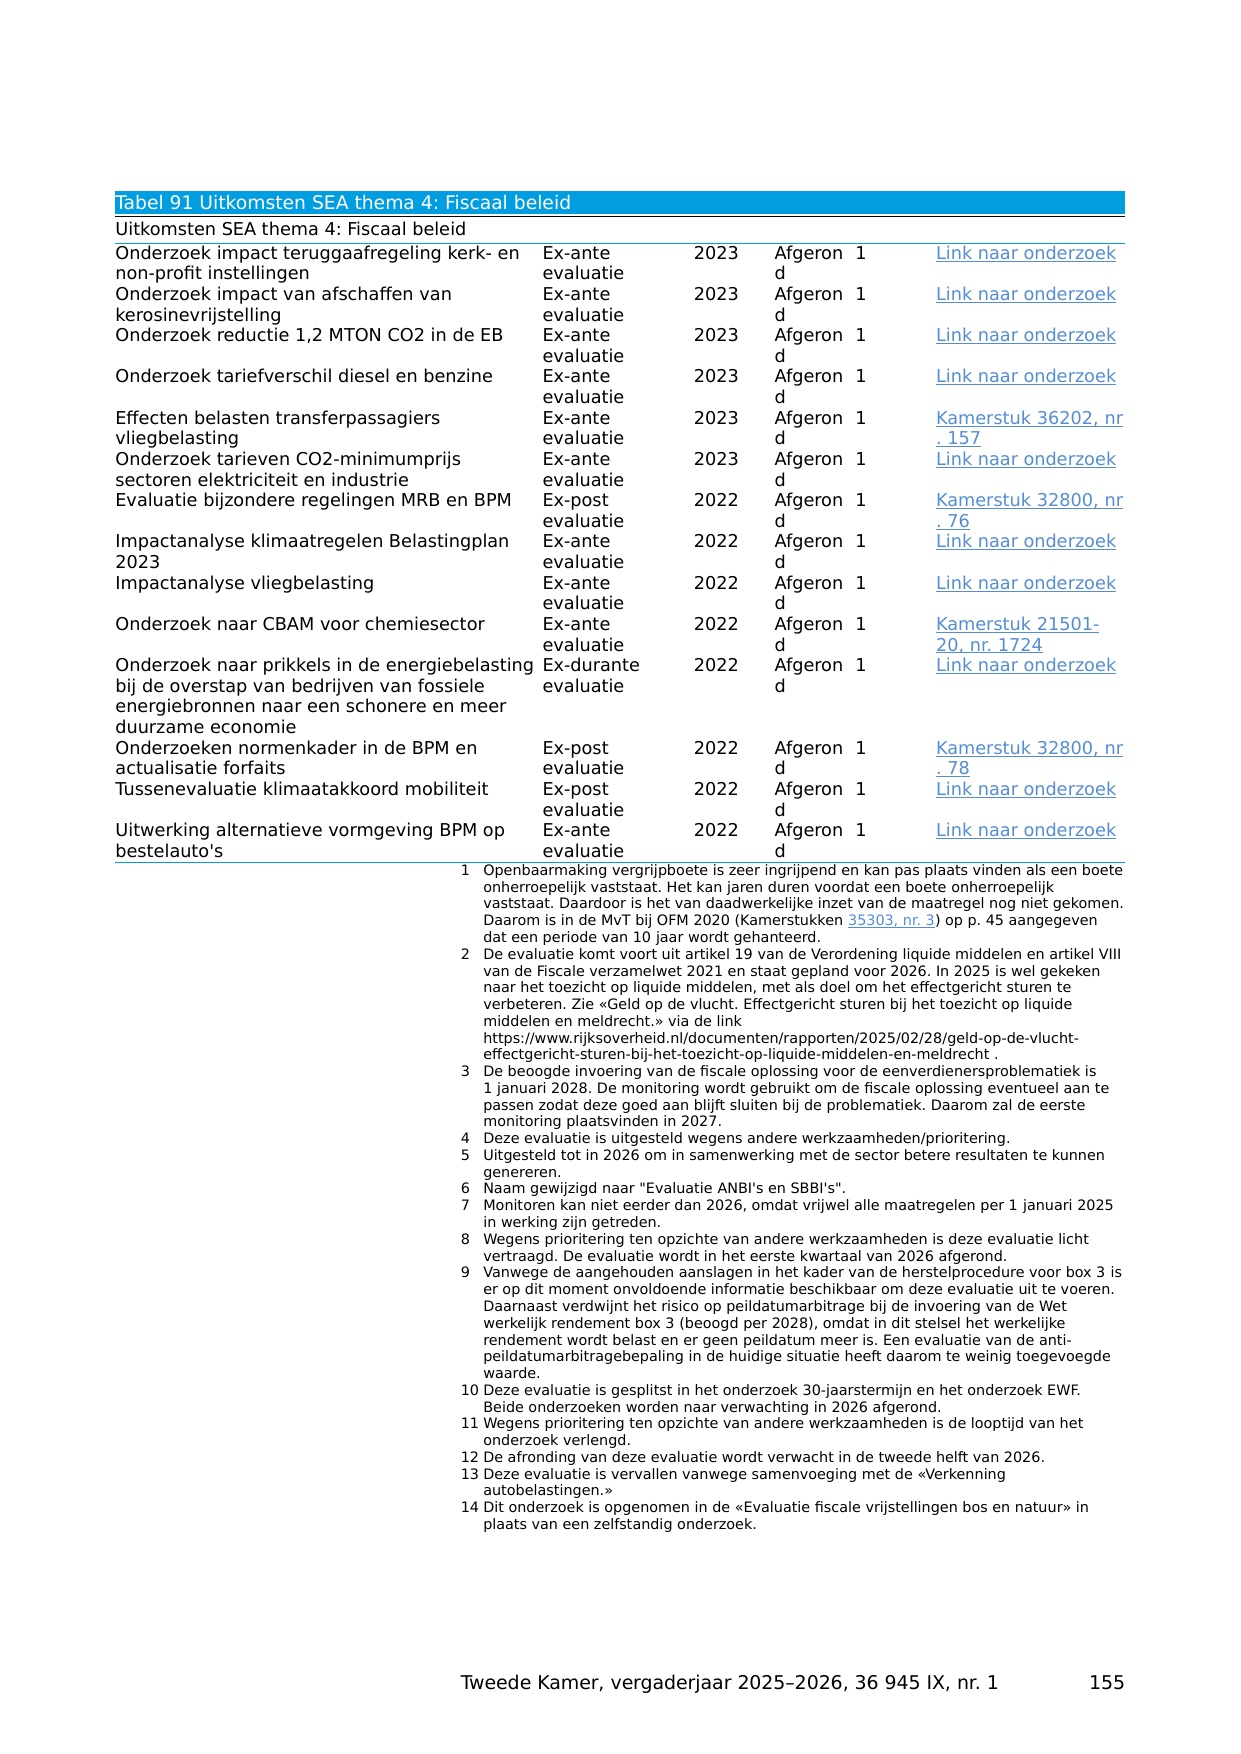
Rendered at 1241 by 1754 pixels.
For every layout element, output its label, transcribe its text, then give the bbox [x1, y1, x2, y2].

table_cell Onderzoek tariefverschil diesel en benzine [115, 366, 539, 408]
list Vanwege de aangehouden aanslagen in het kader van de herstelprocedure voor box 3 is er op dit moment onvoldoende informatie beschikbaar om deze evaluatie uit te voeren. Daarnaast verdwijnt het risico op peildatumarbitrage bij de invoering van de Wet werkelijk rendement box 3 (beoogd per 2028), omdat in dit stelsel het werkelijke rendement wordt belast en er geen peildatum meer is. Een evaluatie van de anti-peildatumarbitragebepaling in de huidige situatie heeft daarom te weinig toegevoegde waarde. [461, 1264, 1125, 1382]
table_cell Evaluatie bijzondere regelingen MRB en BPM [115, 490, 539, 531]
list Openbaarmaking vergrijpboete is zeer ingrijpend en kan pas plaats vinden als een boete onherroepelijk vaststaat. Het kan jaren duren voordat een boete onherroepelijk vaststaat. Daardoor is het van daadwerkelijke inzet van de maatregel nog niet gekomen. Daarom is in de MvT bij OFM 2020 (Kamerstukken 35303, nr. 3) op p. 45 aangegeven dat een periode van 10 jaar wordt gehanteerd. [461, 863, 1125, 946]
table_cell Ex-ante evaluatie [539, 244, 691, 284]
table_cell Onderzoek naar prikkels in de energiebelasting bij de overstap van bedrijven van fossiele energiebronnen naar een schonere en meer duurzame economie [115, 655, 539, 738]
table_cell Afgerond [771, 490, 852, 531]
table_cell Afgerond [771, 614, 852, 655]
table_cell Link naar onderzoek [933, 573, 1125, 614]
table_cell 1 [852, 779, 933, 820]
table_cell Onderzoek naar CBAM voor chemiesector [115, 614, 539, 655]
table_cell Onderzoek reductie 1,2 MTON CO2 in de EB [115, 325, 539, 366]
table_cell 2023 [691, 408, 771, 449]
table_cell Link naar onderzoek [933, 820, 1125, 861]
list Naam gewijzigd naar "Evaluatie ANBI's en SBBI's". [461, 1181, 1125, 1197]
table_cell 1 [852, 655, 933, 738]
table_cell Afgerond [771, 366, 852, 408]
table_cell Ex-ante evaluatie [539, 408, 691, 449]
table_cell Ex-ante evaluatie [539, 449, 691, 490]
table_cell 1 [852, 366, 933, 408]
table_cell Kamerstuk 21501-20, nr. 1724 [933, 614, 1125, 655]
table_cell Ex-post evaluatie [539, 490, 691, 531]
table_cell 2023 [691, 366, 771, 408]
table_cell Onderzoek impact teruggaafregeling kerk- en non-profit instellingen [115, 244, 539, 284]
table_cell Effecten belasten transferpassagiers vliegbelasting [115, 408, 539, 449]
table_cell Ex-ante evaluatie [539, 325, 691, 366]
table_cell 2022 [691, 820, 771, 861]
table_cell Kamerstuk 36202, nr. 157 [933, 408, 1125, 449]
table_cell 2022 [691, 779, 771, 820]
table_cell Afgerond [771, 325, 852, 366]
table_cell 1 [852, 408, 933, 449]
table_cell Link naar onderzoek [933, 284, 1125, 325]
table_cell 2022 [691, 614, 771, 655]
table_cell Link naar onderzoek [933, 531, 1125, 573]
list Uitgesteld tot in 2026 om in samenwerking met de sector betere resultaten te kunnen genereren. [461, 1147, 1125, 1181]
table_cell Onderzoek impact van afschaffen van kerosinevrijstelling [115, 284, 539, 325]
table_cell Ex-ante evaluatie [539, 531, 691, 573]
table_cell Ex-ante evaluatie [539, 820, 691, 861]
table_cell Afgerond [771, 573, 852, 614]
table_cell Afgerond [771, 284, 852, 325]
table_cell Link naar onderzoek [933, 779, 1125, 820]
table_cell Link naar onderzoek [933, 244, 1125, 284]
table_cell 1 [852, 325, 933, 366]
table_cell Ex-post evaluatie [539, 779, 691, 820]
table_cell Afgerond [771, 531, 852, 573]
table_cell 2023 [691, 449, 771, 490]
table_cell Ex-durante evaluatie [539, 655, 691, 738]
table_cell Link naar onderzoek [933, 366, 1125, 408]
table_cell Ex-ante evaluatie [539, 573, 691, 614]
table_cell 1 [852, 531, 933, 573]
table_cell 1 [852, 284, 933, 325]
table_cell 1 [852, 738, 933, 779]
table_cell 2022 [691, 531, 771, 573]
table_cell Afgerond [771, 779, 852, 820]
table_cell 2023 [691, 244, 771, 284]
table_cell Link naar onderzoek [933, 449, 1125, 490]
table_cell Kamerstuk 32800, nr. 78 [933, 738, 1125, 779]
table_cell 2022 [691, 573, 771, 614]
list Monitoren kan niet eerder dan 2026, omdat vrijwel alle maatregelen per 1 januari 2025 in werking zijn getreden. [461, 1197, 1125, 1231]
list De afronding van deze evaluatie wordt verwacht in de tweede helft van 2026. [461, 1449, 1125, 1466]
table_cell Tussenevaluatie klimaatakkoord mobiliteit [115, 779, 539, 820]
table_cell Impactanalyse klimaatregelen Belastingplan 2023 [115, 531, 539, 573]
table_cell Onderzoeken normenkader in de BPM en actualisatie forfaits [115, 738, 539, 779]
list Wegens prioritering ten opzichte van andere werkzaamheden is de looptijd van het onderzoek verlengd. [461, 1415, 1125, 1449]
list De beoogde invoering van de fiscale oplossing voor de eenverdienersproblematiek is 1 januari 2028. De monitoring wordt gebruikt om de fiscale oplossing eventueel aan te passen zodat deze goed aan blijft sluiten bij de problematiek. Daarom zal de eerste monitoring plaatsvinden in 2027. [461, 1063, 1125, 1130]
table_cell Impactanalyse vliegbelasting [115, 573, 539, 614]
table_cell Afgerond [771, 244, 852, 284]
table_cell 2022 [691, 655, 771, 738]
table_cell Afgerond [771, 408, 852, 449]
list De evaluatie komt voort uit artikel 19 van de Verordening liquide middelen en artikel VIII van de Fiscale verzamelwet 2021 en staat gepland voor 2026. In 2025 is wel gekeken naar het toezicht op liquide middelen, met als doel om het effectgericht sturen te verbeteren. Zie «Geld op de vlucht. Effectgericht sturen bij het toezicht op liquide middelen en meldrecht.» via de link https://www.rijksoverheid.nl/documenten/rapporten/2025/02/28/geld-op-de-vlucht-effectgericht-sturen-bij-het-toezicht-op-liquide-middelen-en-meldrecht . [461, 946, 1125, 1063]
table_cell 1 [852, 820, 933, 861]
table_cell Afgerond [771, 449, 852, 490]
table_cell Uitwerking alternatieve vormgeving BPM op bestelauto's [115, 820, 539, 861]
table_cell 2023 [691, 284, 771, 325]
table_cell Ex-ante evaluatie [539, 284, 691, 325]
table_cell Uitkomsten SEA thema 4: Fiscaal beleid [115, 217, 1125, 243]
table_cell 1 [852, 573, 933, 614]
table_cell Onderzoek tarieven CO2-minimumprijs sectoren elektriciteit en industrie [115, 449, 539, 490]
table_cell Ex-ante evaluatie [539, 366, 691, 408]
table_cell 2023 [691, 325, 771, 366]
table_cell Ex-post evaluatie [539, 738, 691, 779]
table_cell Kamerstuk 32800, nr. 76 [933, 490, 1125, 531]
table_cell Ex-ante evaluatie [539, 614, 691, 655]
table_cell 1 [852, 490, 933, 531]
table_cell 1 [852, 244, 933, 284]
table_cell Afgerond [771, 655, 852, 738]
table_cell 1 [852, 449, 933, 490]
table_cell 2022 [691, 490, 771, 531]
list Deze evaluatie is uitgesteld wegens andere werkzaamheden/prioritering. [461, 1130, 1125, 1147]
list Dit onderzoek is opgenomen in de «Evaluatie fiscale vrijstellingen bos en natuur» in plaats van een zelfstandig onderzoek. [461, 1499, 1125, 1533]
table_cell 2022 [691, 738, 771, 779]
list Wegens prioritering ten opzichte van andere werkzaamheden is deze evaluatie licht vertraagd. De evaluatie wordt in het eerste kwartaal van 2026 afgerond. [461, 1231, 1125, 1264]
table_cell Afgerond [771, 738, 852, 779]
table_cell Afgerond [771, 820, 852, 861]
list Deze evaluatie is gesplitst in het onderzoek 30-jaarstermijn en het onderzoek EWF. Beide onderzoeken worden naar verwachting in 2026 afgerond. [461, 1382, 1125, 1415]
table_cell Link naar onderzoek [933, 325, 1125, 366]
table_cell Link naar onderzoek [933, 655, 1125, 738]
list Deze evaluatie is vervallen vanwege samenvoeging met de «Verkenning autobelastingen.» [461, 1466, 1125, 1499]
table_cell 1 [852, 614, 933, 655]
